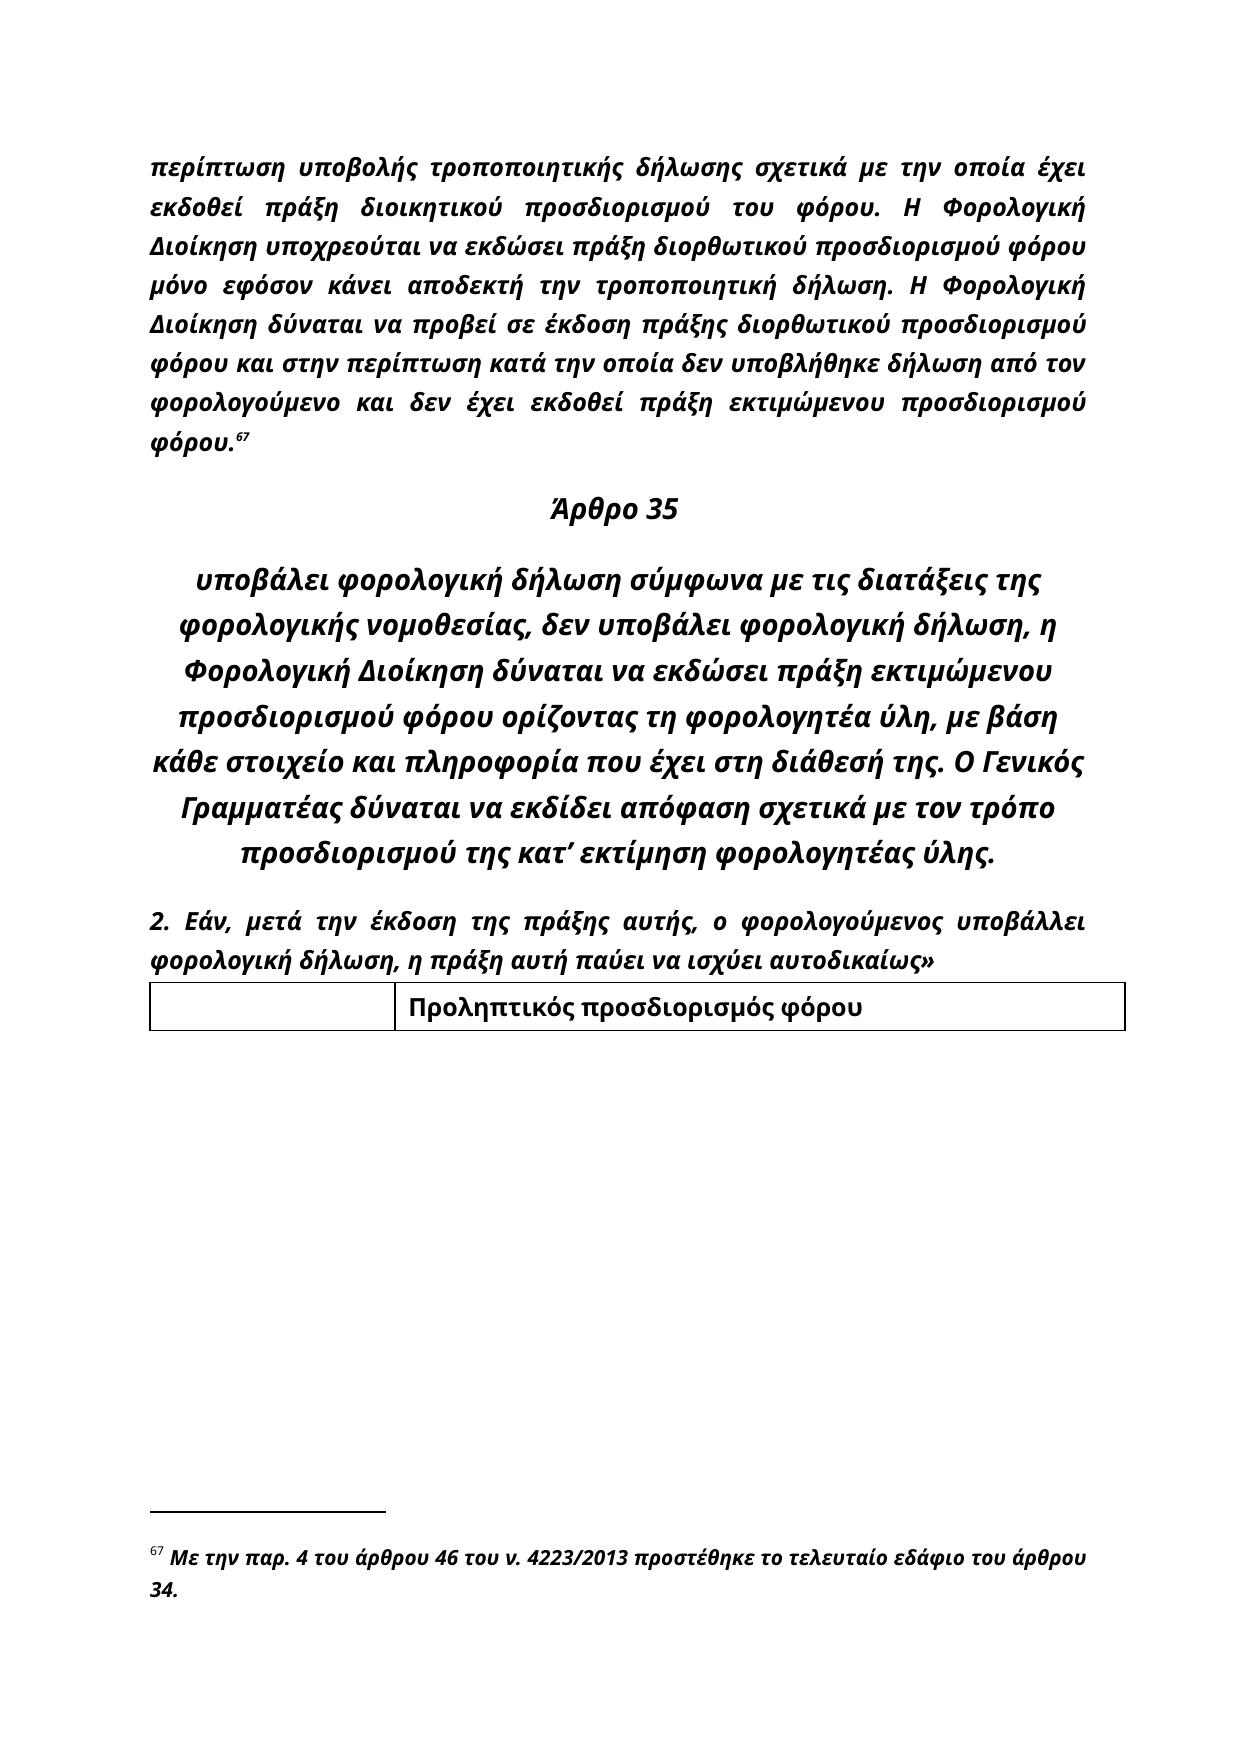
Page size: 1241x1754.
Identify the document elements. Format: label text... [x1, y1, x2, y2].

text Με την παρ. 4 του άρθρου 46 του ν. 4223/2013 προστέθηκε το τελευταίο εδάφιο του άρθρου 34. [150, 1543, 1090, 1604]
subtitle Άρθρο 35 [150, 488, 1090, 528]
text περίπτωση υποβολής τροποποιητικής δήλωσης σχετικά με την οποία έχει εκδοθεί πράξη διοικητικού προσδιορισμού του φόρου. Η Φορολογική Διοίκηση υποχρεούται να εκδώσει πράξη διορθωτικού προσδιορισμού φόρου μόνο εφόσον κάνει αποδεκτή την τροποποιητική δήλωση. Η Φορολογική Διοίκηση δύναται να προβεί σε έκδοση πράξης διορθωτικού προσδιορισμού φόρου και στην περίπτωση κατά την οποία δεν υποβλήθηκε δήλωση από τον φορολογούμενο και δεν έχει εκδοθεί πράξη εκτιμώμενου προσδιορισμού φόρου. [150, 150, 1090, 458]
text 2. Εάν, μετά την έκδοση της πράξης αυτής, ο φορολογούμενος υποβάλλει φορολογική δήλωση, η πράξη αυτή παύει να ισχύει αυτοδικαίως» [150, 903, 1090, 977]
subtitle υποβάλει φορολογική δήλωση σύμφωνα με τις διατάξεις της φορολογικής νομοθεσίας, δεν υποβάλει φορολογική δήλωση, η Φορολογική Διοίκηση δύναται να εκδώσει πράξη εκτιμώμενου προσδιορισμού φόρου ορίζοντας τη φορολογητέα ύλη, με βάση κάθε στοιχείο και πληροφορία που έχει στη διάθεσή της. Ο Γενικός Γραμματέας δύναται να εκδίδει απόφαση σχετικά με τον τρόπο προσδιορισμού της κατ’ εκτίμηση φορολογητέας ύλης. [150, 559, 1090, 872]
table_header Προληπτικός προσδιορισμός φόρου [396, 983, 1124, 1030]
table_header [151, 983, 394, 1030]
